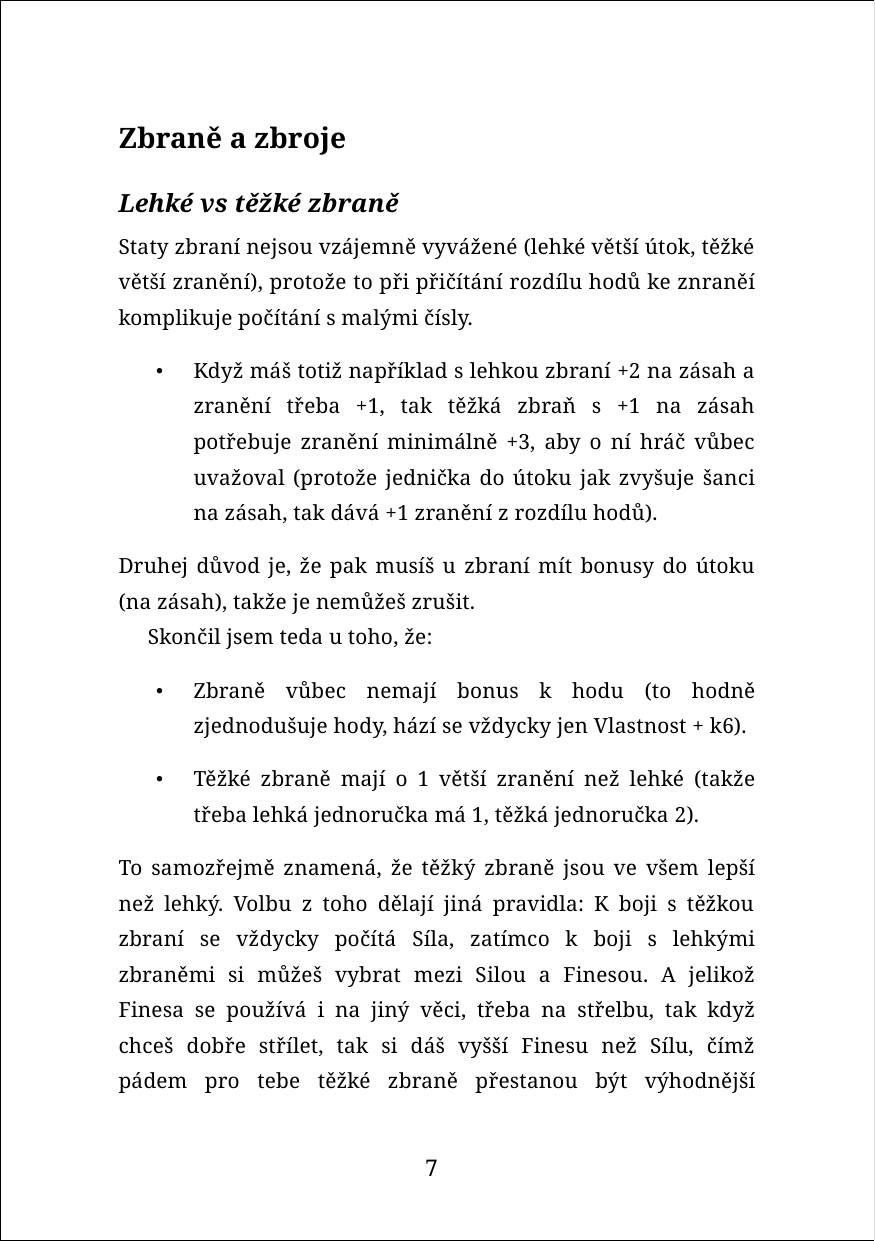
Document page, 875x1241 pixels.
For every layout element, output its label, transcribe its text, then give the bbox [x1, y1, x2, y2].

subtitle Lehké vs těžké zbraně [118, 186, 756, 220]
text Staty zbraní nejsou vzájemně vyvážené (lehké větší útok, těžké větší zranění), protože to při přičítání rozdílu hodů ke znraněí komplikuje počítání s malými čísly. [118, 232, 756, 331]
list Těžké zbraně mají o 1 větší zranění než lehké (takže třeba lehká jednoručka má 1, těžká jednoručka 2). [156, 764, 756, 828]
list Když máš totiž například s lehkou zbraní +2 na zásah a zranění třeba +1, tak těžká zbraň s +1 na zásah potřebuje zranění minimálně +3, aby o ní hráč vůbec uvažoval (protože jednička do útoku jak zvyšuje šanci na zásah, tak dává +1 zranění z rozdílu hodů). [156, 356, 756, 527]
list Zbraně vůbec nemají bonus k hodu (to hodně zjednodušuje hody, hází se vždycky jen Vlastnost + k6). [156, 676, 756, 740]
text Druhej důvod je, že pak musíš u zbraní mít bonusy do útoku (na zásah), takže je nemůžeš zrušit. Skončil jsem teda u toho, že: [118, 551, 756, 651]
text To samozřejmě znamená, že těžký zbraně jsou ve všem lepší než lehký. Volbu z toho dělají jiná pravidla: K boji s těžkou zbraní se vždycky počítá Síla, zatímco k boji s lehkými zbraněmi si můžeš vybrat mezi Silou a Finesou. A jelikož Finesa se používá i na jiný věci, třeba na střelbu, tak když chceš dobře střílet, tak si dáš vyšší Finesu než Sílu, čímž pádem pro tebe těžké zbraně přestanou být výhodnější [118, 853, 756, 1095]
subtitle Zbraně a zbroje [118, 118, 756, 157]
